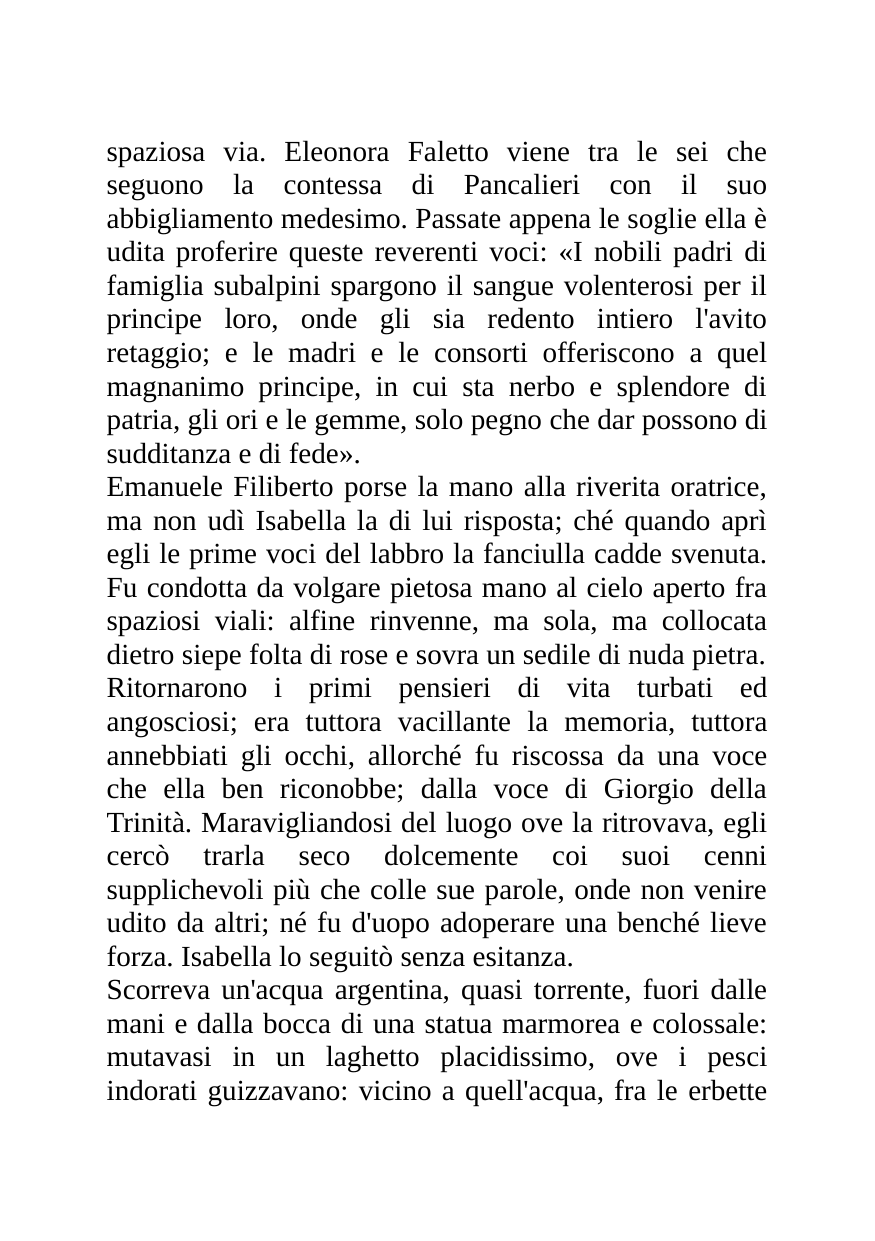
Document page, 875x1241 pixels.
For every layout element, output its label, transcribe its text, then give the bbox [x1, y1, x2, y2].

text Scorreva un'acqua argentina, quasi torrente, fuori dalle mani e dalla bocca di una statua marmorea e colossale: mutavasi in un laghetto placidissimo, ove i pesci indorati guizzavano: vicino a quell'acqua, fra le erbette [106, 972, 768, 1107]
text spaziosa via. Eleonora Faletto viene tra le sei che seguono la contessa di Pancalieri con il suo abbigliamento medesimo. Passate appena le soglie ella è udita proferire queste reverenti voci: «I nobili padri di famiglia subalpini spargono il sangue volenterosi per il principe loro, onde gli sia redento intiero l'avito retaggio; e le madri e le consorti offeriscono a quel magnanimo principe, in cui sta nerbo e splendore di patria, gli ori e le gemme, solo pegno che dar possono di sudditanza e di fede». [106, 134, 768, 469]
text Ritornarono i primi pensieri di vita turbati ed angosciosi; era tuttora vacillante la memoria, tuttora annebbiati gli occhi, allorché fu riscossa da una voce che ella ben riconobbe; dalla voce di Giorgio della Trinità. Maravigliandosi del luogo ove la ritrovava, egli cercò trarla seco dolcemente coi suoi cenni supplichevoli più che colle sue parole, onde non venire udito da altri; né fu d'uopo adoperare una benché lieve forza. Isabella lo seguitò senza esitanza. [106, 671, 768, 972]
text Emanuele Filiberto porse la mano alla riverita oratrice, ma non udì Isabella la di lui risposta; ché quando aprì egli le prime voci del labbro la fanciulla cadde svenuta. Fu condotta da volgare pietosa mano al cielo aperto fra spaziosi viali: alfine rinvenne, ma sola, ma collocata dietro siepe folta di rose e sovra un sedile di nuda pietra. [106, 469, 768, 671]
